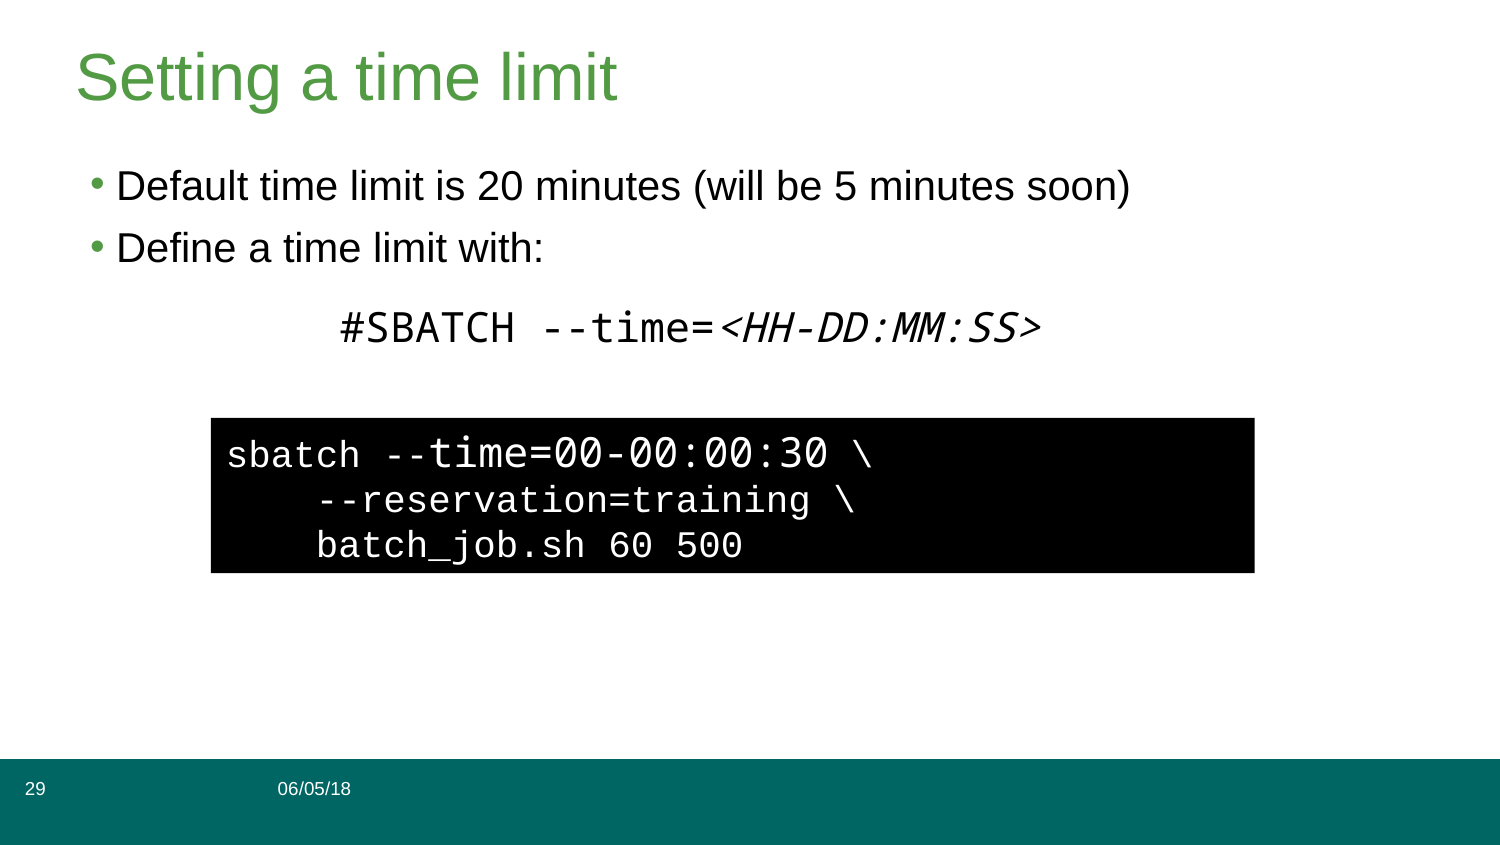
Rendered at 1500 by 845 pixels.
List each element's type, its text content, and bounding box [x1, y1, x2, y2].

text_box 06/05/18 [277, 776, 553, 799]
title Setting a time limit [75, 33, 1425, 175]
text_box [24, 776, 76, 799]
text_box sbatch --time=00-00:00:30 \ --reservation=training \ batch_job.sh 60 500 [210, 417, 1255, 574]
list Default time limit is 20 minutes (will be 5 minutes soon) Define a time limit with: #SBATCH --time=<HH-DD:MM:SS> [90, 158, 1463, 478]
